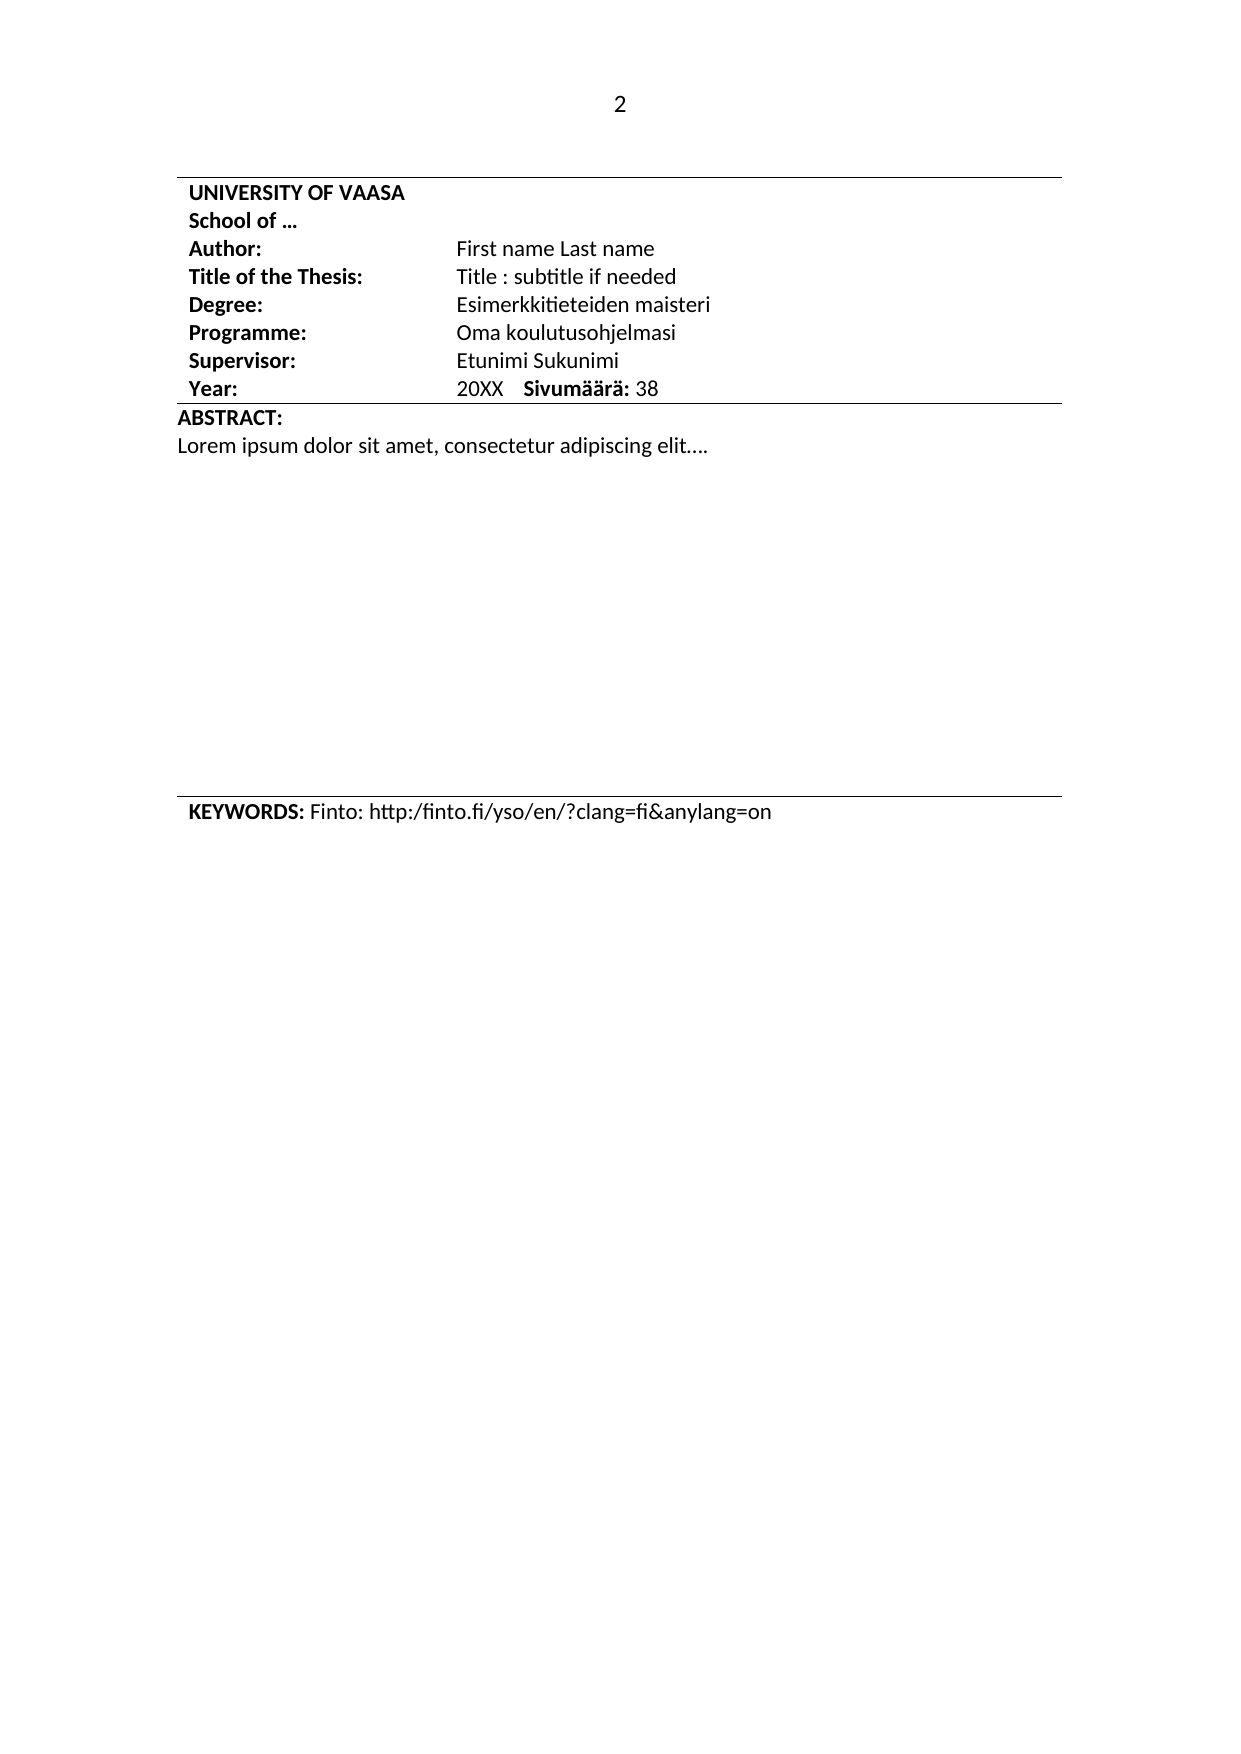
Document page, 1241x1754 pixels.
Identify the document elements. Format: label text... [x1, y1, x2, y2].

table_header UNIVERSITY OF VAASA School of … Author: First name Last name Title of the Thesis: Title : subtitle if needed Degree: Esimerkkitieteiden maisteri Programme: Oma koulutusohjelmasi Supervisor: Etunimi Sukunimi Year: 20XX Sivumäärä: 38 [177, 178, 1062, 402]
text Lorem ipsum dolor sit amet, consectetur adipiscing elit…. [177, 431, 1063, 459]
table_header KEYWORDS: Finto: http:/finto.fi/yso/en/?clang=fi&anylang=on [177, 797, 1062, 825]
text ABSTRACT: [177, 403, 1063, 431]
